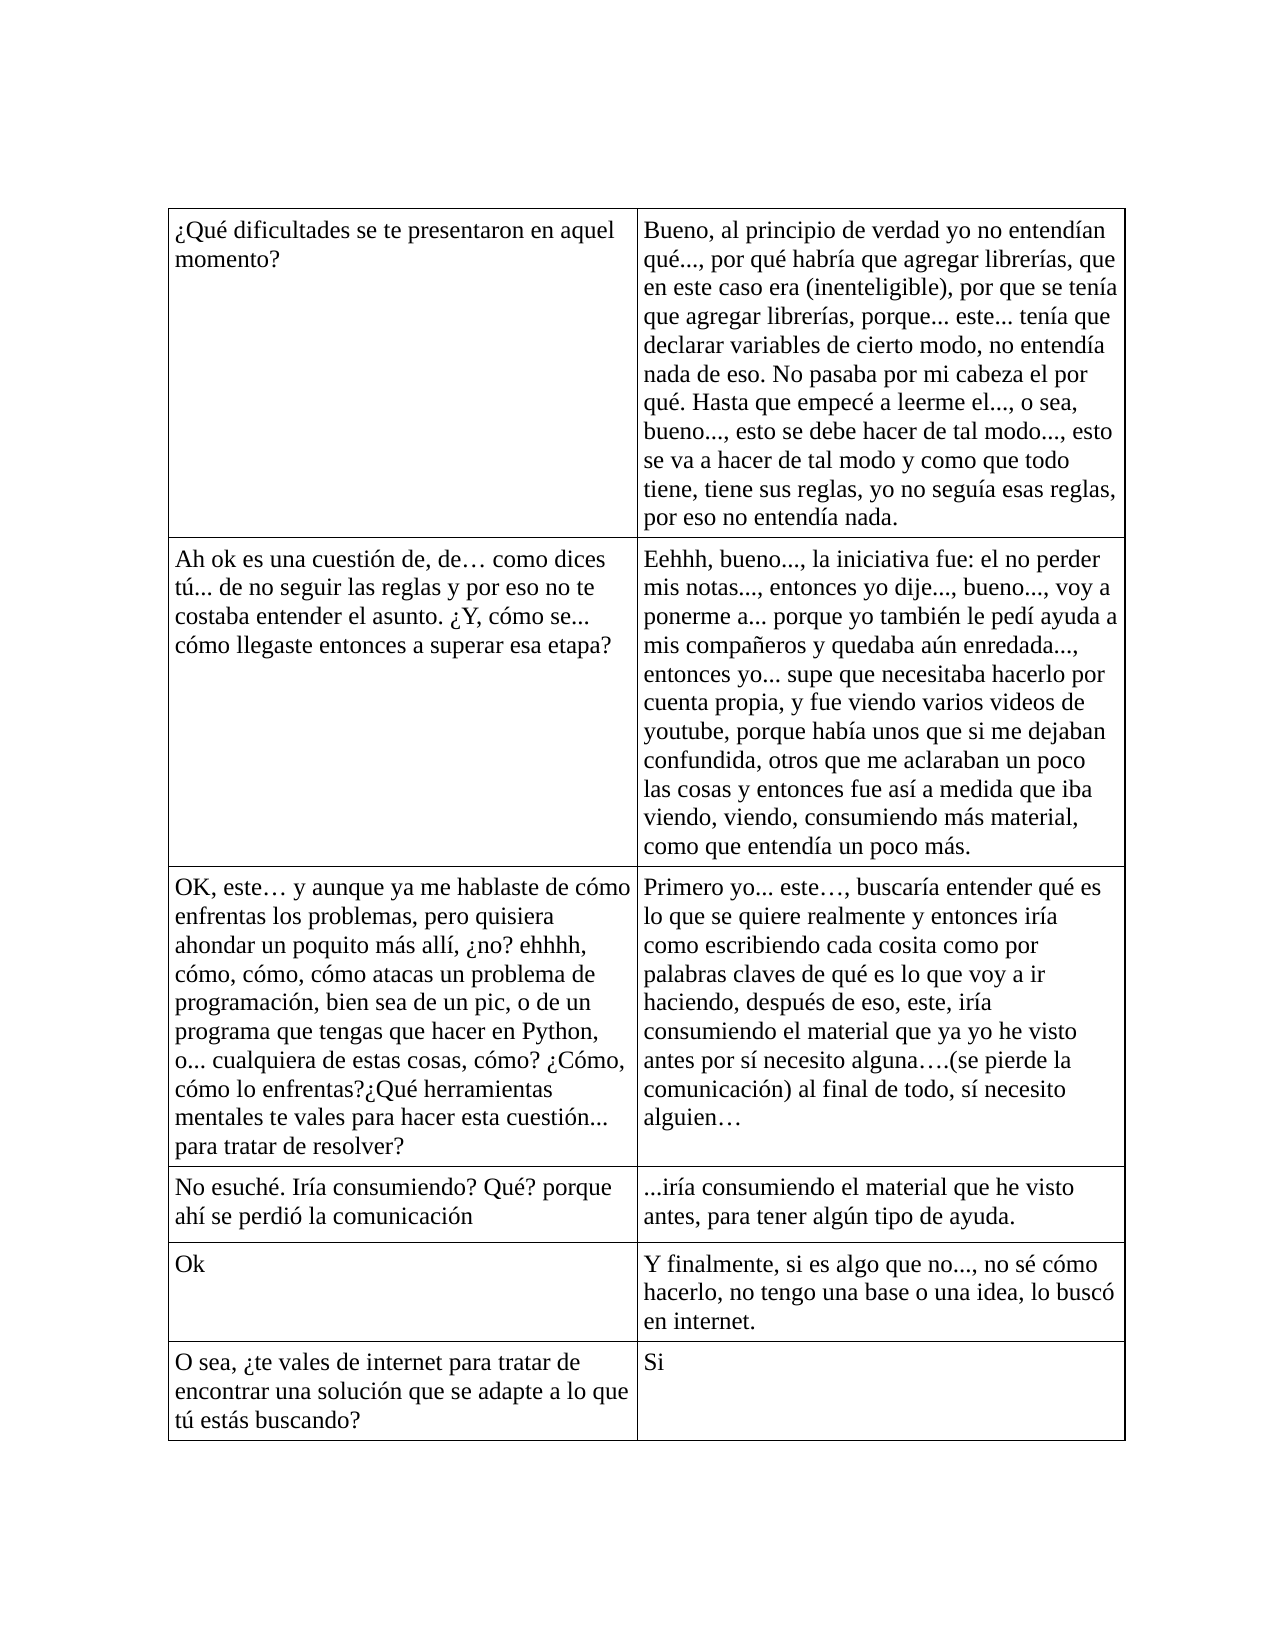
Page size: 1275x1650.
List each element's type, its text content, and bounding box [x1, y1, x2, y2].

table_cell ¿Qué dificultades se te presentaron en aquel momento? [169, 209, 637, 537]
table_cell ...iría consumiendo el material que he visto antes, para tener algún tipo de ayuda. [638, 1167, 1124, 1242]
table_cell O sea, ¿te vales de internet para tratar de encontrar una solución que se adapte a lo que tú estás buscando? [169, 1342, 637, 1439]
table_cell Y finalmente, si es algo que no..., no sé cómo hacerlo, no tengo una base o una idea, lo buscó en internet. [638, 1243, 1124, 1341]
table_cell OK, este… y aunque ya me hablaste de cómo enfrentas los problemas, pero quisiera ahondar un poquito más allí, ¿no? ehhhh, cómo, cómo, cómo atacas un problema de programación, bien sea de un pic, o de un programa que tengas que hacer en Python, o... cualquiera de estas cosas, cómo? ¿Cómo, cómo lo enfrentas?¿Qué herramientas mentales te vales para hacer esta cuestión... para tratar de resolver? [169, 867, 637, 1166]
table_cell Primero yo... este…, buscaría entender qué es lo que se quiere realmente y entonces iría como escribiendo cada cosita como por palabras claves de qué es lo que voy a ir haciendo, después de eso, este, iría consumiendo el material que ya yo he visto antes por sí necesito alguna….(se pierde la comunicación) al final de todo, sí necesito alguien… [638, 867, 1124, 1166]
table_cell Eehhh, bueno..., la iniciativa fue: el no perder mis notas..., entonces yo dije..., bueno..., voy a ponerme a... porque yo también le pedí ayuda a mis compañeros y quedaba aún enredada..., entonces yo... supe que necesitaba hacerlo por cuenta propia, y fue viendo varios videos de youtube, porque había unos que si me dejaban confundida, otros que me aclaraban un poco las cosas y entonces fue así a medida que iba viendo, viendo, consumiendo más material, como que entendía un poco más. [638, 538, 1124, 866]
table_cell Ah ok es una cuestión de, de… como dices tú... de no seguir las reglas y por eso no te costaba entender el asunto. ¿Y, cómo se... cómo llegaste entonces a superar esa etapa? [169, 538, 637, 866]
table_cell Ok [169, 1243, 637, 1341]
table_cell Si [638, 1342, 1124, 1439]
table_cell Bueno, al principio de verdad yo no entendían qué..., por qué habría que agregar librerías, que en este caso era (inenteligible), por que se tenía que agregar librerías, porque... este... tenía que declarar variables de cierto modo, no entendía nada de eso. No pasaba por mi cabeza el por qué. Hasta que empecé a leerme el..., o sea, bueno..., esto se debe hacer de tal modo..., esto se va a hacer de tal modo y como que todo tiene, tiene sus reglas, yo no seguía esas reglas, por eso no entendía nada. [638, 209, 1124, 537]
table_cell No esuché. Iría consumiendo? Qué? porque ahí se perdió la comunicación [169, 1167, 637, 1242]
